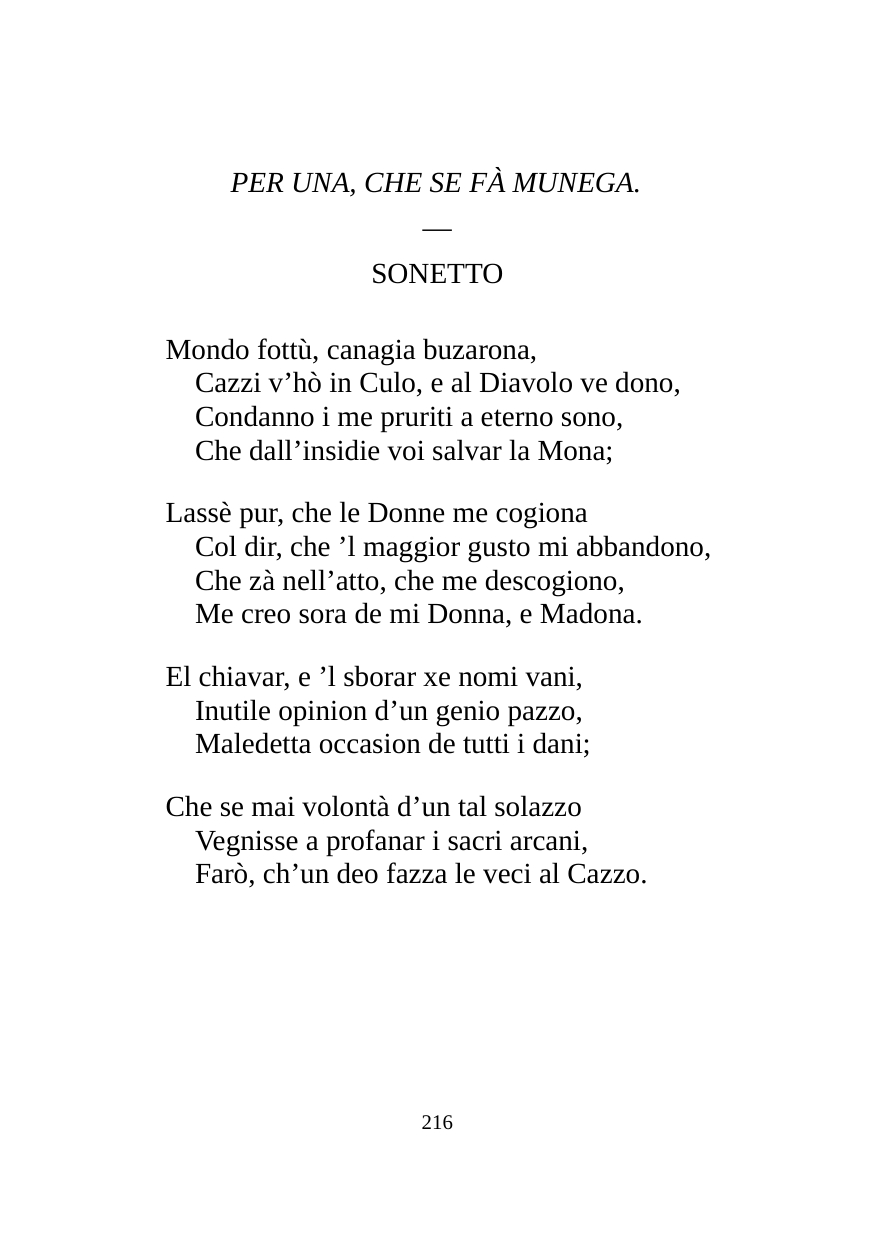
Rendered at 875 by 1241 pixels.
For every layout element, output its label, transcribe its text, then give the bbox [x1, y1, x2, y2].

text — [106, 211, 768, 244]
subtitle PER UNA, CHE SE FÀ MUNEGA. [106, 165, 768, 199]
text El chiavar, e ’l sborar xe nomi vani, Inutile opinion d’un genio pazzo, Maledetta occasion de tutti i dani; [165, 659, 768, 760]
text Lassè pur, che le Donne me cogiona Col dir, che ’l maggior gusto mi abbandono, Che zà nell’atto, che me descogiono, Me creo sora de mi Donna, e Madona. [165, 496, 768, 630]
text Mondo fottù, canagia buzarona, Cazzi v’hò in Culo, e al Diavolo ve dono, Condanno i me pruriti a eterno sono, Che dall’insidie voi salvar la Mona; [165, 332, 768, 466]
text SONETTO [106, 257, 768, 290]
text Che se mai volontà d’un tal solazzo Vegnisse a profanar i sacri arcani, Farò, ch’un deo fazza le veci al Cazzo. [165, 789, 768, 890]
